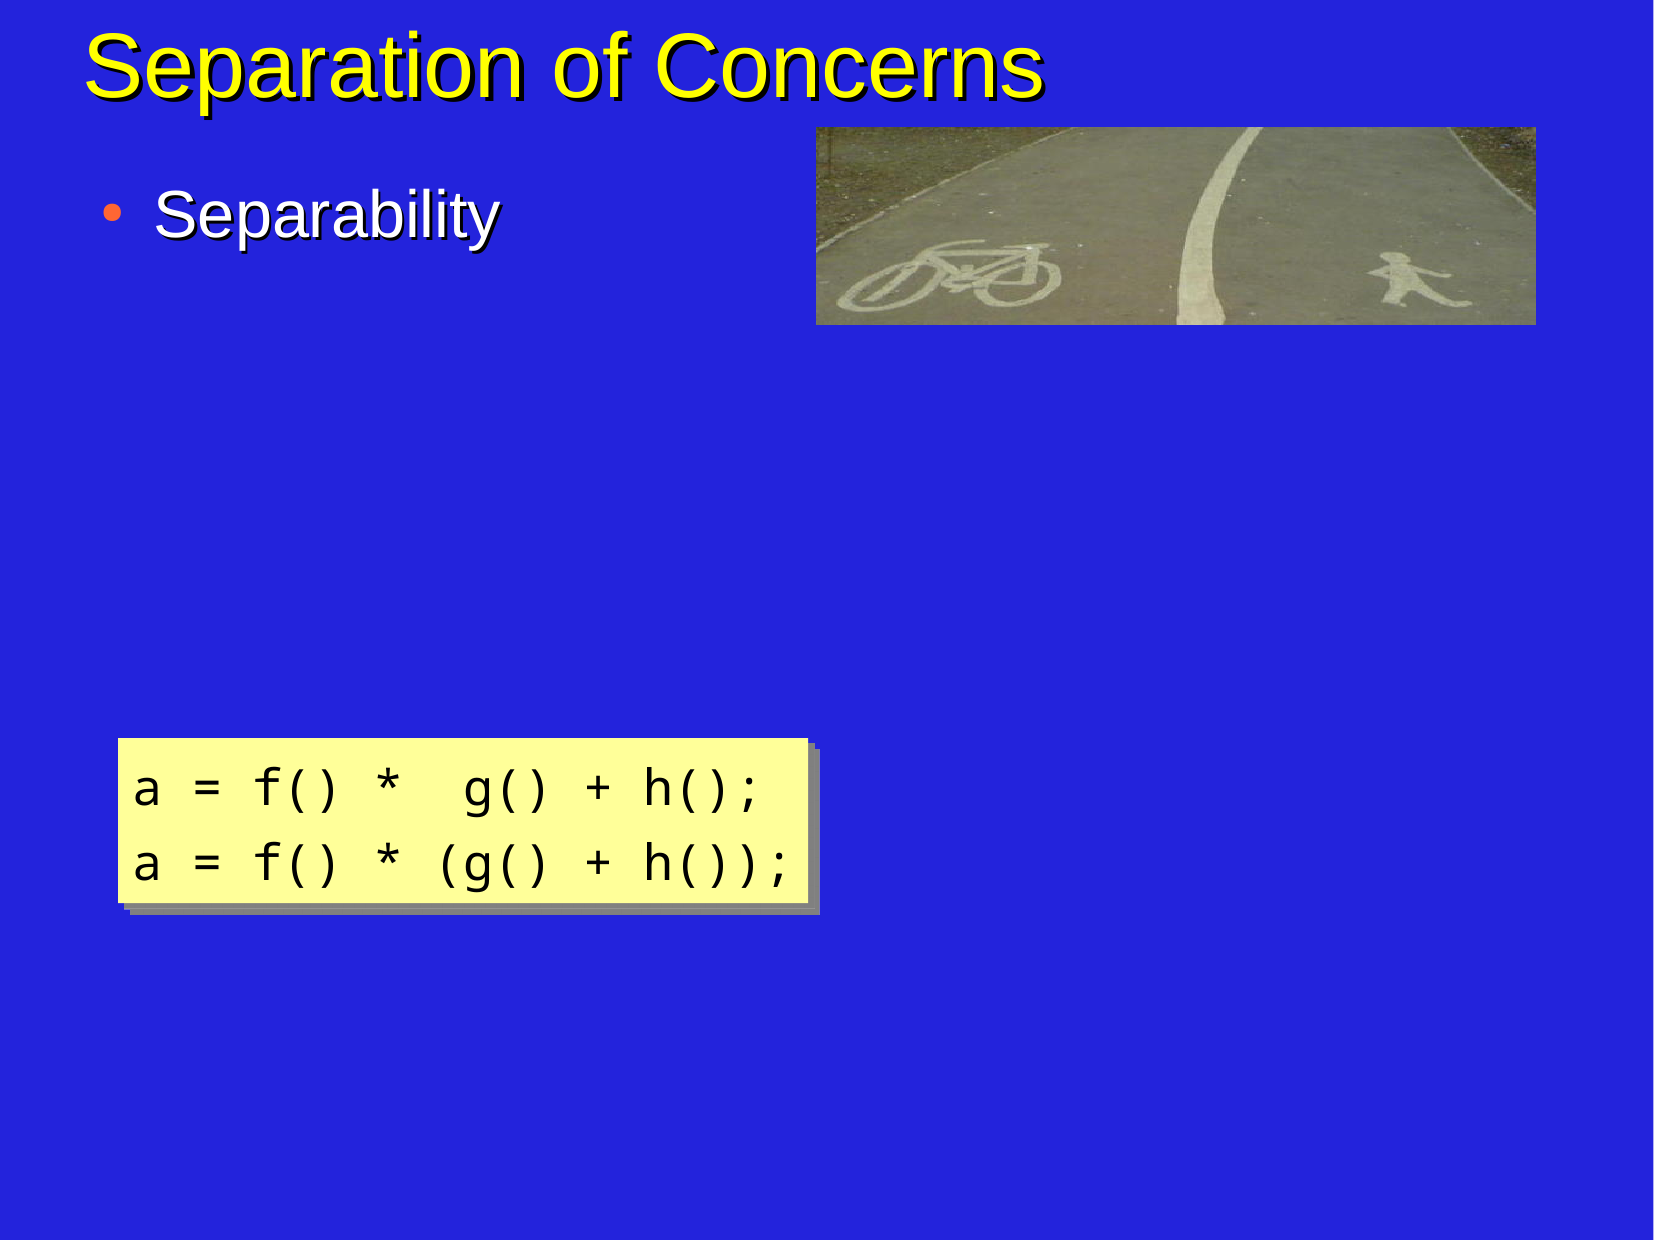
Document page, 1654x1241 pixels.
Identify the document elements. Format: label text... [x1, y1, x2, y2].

picture [816, 127, 1536, 325]
text_box a = f() * g() + h(); a = f() * (g() + h()); [118, 738, 809, 904]
list Separability [82, 177, 1571, 1182]
title Separation of Concerns [82, 2, 1571, 130]
